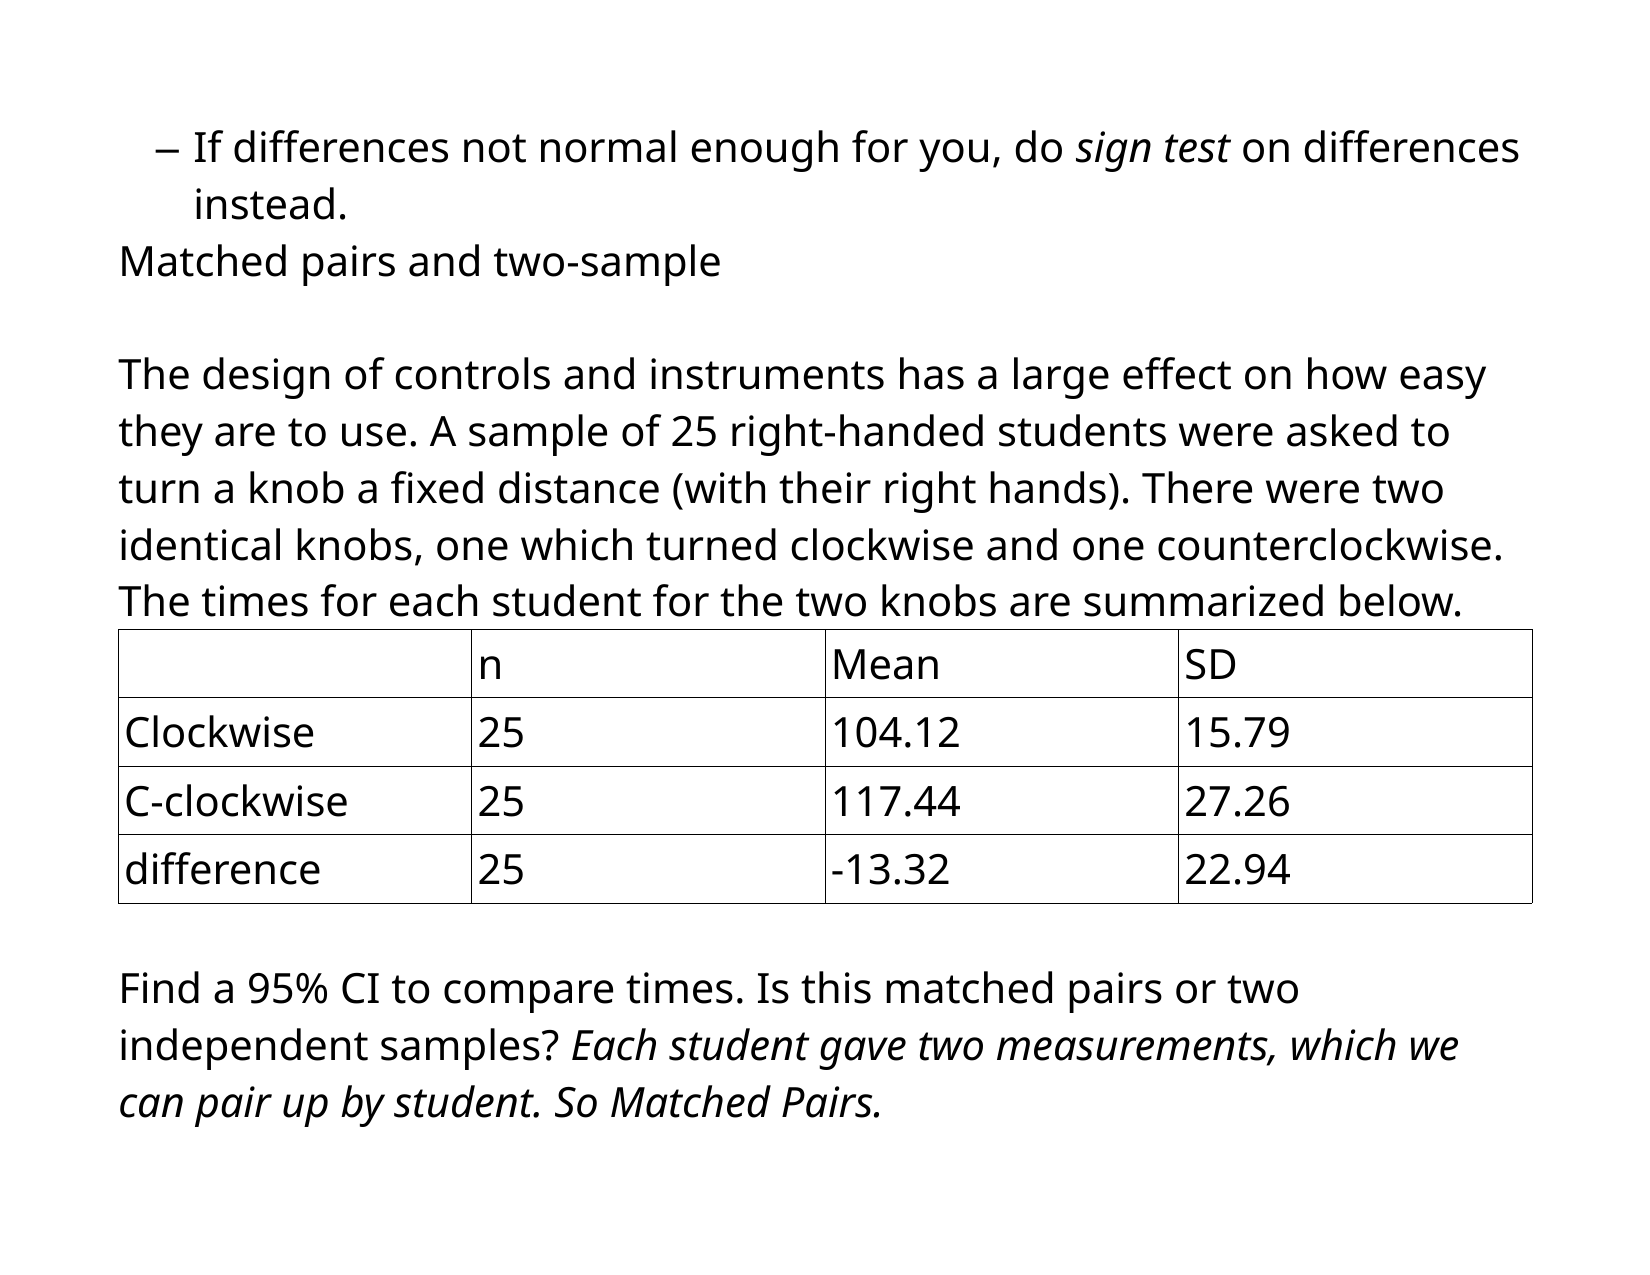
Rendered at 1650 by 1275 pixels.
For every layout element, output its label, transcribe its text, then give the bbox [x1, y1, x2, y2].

table_header n [472, 630, 825, 697]
table_cell C-clockwise [119, 767, 471, 834]
table_cell 25 [472, 698, 825, 766]
table_cell 25 [472, 835, 825, 902]
table_header SD [1179, 630, 1532, 697]
table_header Mean [826, 630, 1178, 697]
list If differences not normal enough for you, do sign test on differences instead. [156, 118, 1532, 232]
text Find a 95% CI to compare times. Is this matched pairs or two independent samples? Each student gave two measurements, which we can pair up by student. So Matched Pairs. [118, 959, 1532, 1129]
text Matched pairs and two-sample [118, 232, 1532, 288]
table_header [119, 630, 471, 697]
table_cell 25 [472, 767, 825, 834]
table_cell -13.32 [826, 835, 1178, 902]
table_cell 117.44 [826, 767, 1178, 834]
table_cell difference [119, 835, 471, 902]
table_cell 104.12 [826, 698, 1178, 766]
table_cell Clockwise [119, 698, 471, 766]
table_cell 15.79 [1179, 698, 1532, 766]
table_cell 27.26 [1179, 767, 1532, 834]
text The design of controls and instruments has a large effect on how easy they are to use. A sample of 25 right-handed students were asked to turn a knob a fixed distance (with their right hands). There were two identical knobs, one which turned clockwise and one counterclockwise. The times for each student for the two knobs are summarized below. [118, 345, 1532, 629]
table_cell 22.94 [1179, 835, 1532, 902]
